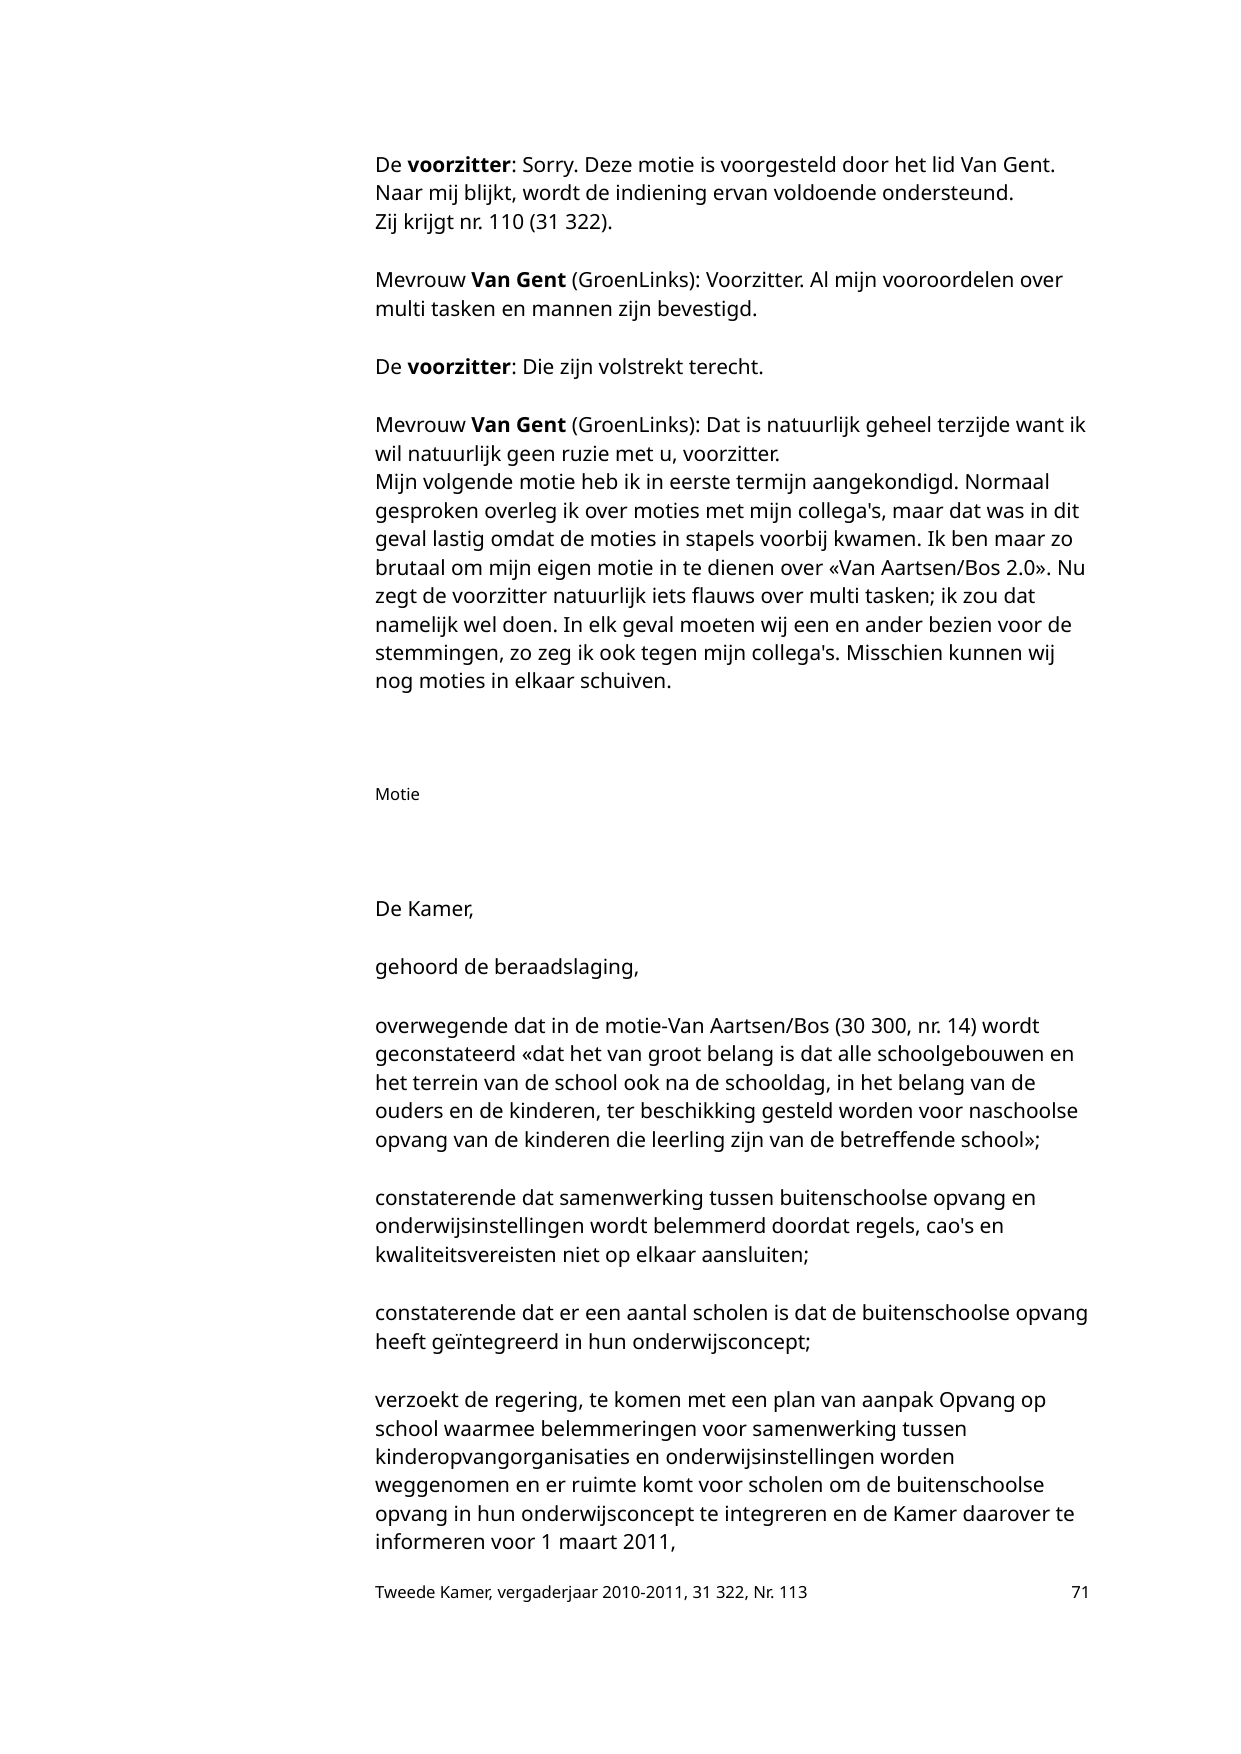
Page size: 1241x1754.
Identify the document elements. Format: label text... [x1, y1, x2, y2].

text Zij krijgt nr. 110 (31 322). [375, 207, 1090, 235]
table_header Motie [375, 783, 1090, 836]
text De Kamer, [375, 894, 1090, 922]
text Mijn volgende motie heb ik in eerste termijn aangekondigd. Normaal gesproken overleg ik over moties met mijn collega's, maar dat was in dit geval lastig omdat de moties in stapels voorbij kwamen. Ik ben maar zo brutaal om mijn eigen motie in te dienen over «Van Aartsen/Bos 2.0». Nu zegt de voorzitter natuurlijk iets flauws over multi tasken; ik zou dat namelijk wel doen. In elk geval moeten wij een en ander bezien voor de stemmingen, zo zeg ik ook tegen mijn collega's. Misschien kunnen wij nog moties in elkaar schuiven. [375, 467, 1090, 695]
text constaterende dat er een aantal scholen is dat de buitenschoolse opvang heeft geïntegreerd in hun onderwijsconcept; [375, 1298, 1090, 1355]
text De voorzitter: Die zijn volstrekt terecht. [375, 352, 1090, 381]
text Mevrouw Van Gent (GroenLinks): Voorzitter. Al mijn vooroordelen over multi tasken en mannen zijn bevestigd. [375, 265, 1090, 322]
text verzoekt de regering, te komen met een plan van aanpak Opvang op school waarmee belemmeringen voor samenwerking tussen kinderopvangorganisaties en onderwijsinstellingen worden weggenomen en er ruimte komt voor scholen om de buitenschoolse opvang in hun onderwijsconcept te integreren en de Kamer daarover te informeren voor 1 maart 2011, [375, 1385, 1090, 1556]
text constaterende dat samenwerking tussen buitenschoolse opvang en onderwijsinstellingen wordt belemmerd doordat regels, cao's en kwaliteitsvereisten niet op elkaar aansluiten; [375, 1183, 1090, 1268]
text gehoord de beraadslaging, [375, 952, 1090, 981]
text Mevrouw Van Gent (GroenLinks): Dat is natuurlijk geheel terzijde want ik wil natuurlijk geen ruzie met u, voorzitter. [375, 411, 1090, 467]
text overwegende dat in de motie-Van Aartsen/Bos (30 300, nr. 14) wordt geconstateerd «dat het van groot belang is dat alle schoolgebouwen en het terrein van de school ook na de schooldag, in het belang van de ouders en de kinderen, ter beschikking gesteld worden voor naschoolse opvang van de kinderen die leerling zijn van de betreffende school»; [375, 1011, 1090, 1153]
text De voorzitter: Sorry. Deze motie is voorgesteld door het lid Van Gent. Naar mij blijkt, wordt de indiening ervan voldoende ondersteund. [375, 150, 1090, 207]
